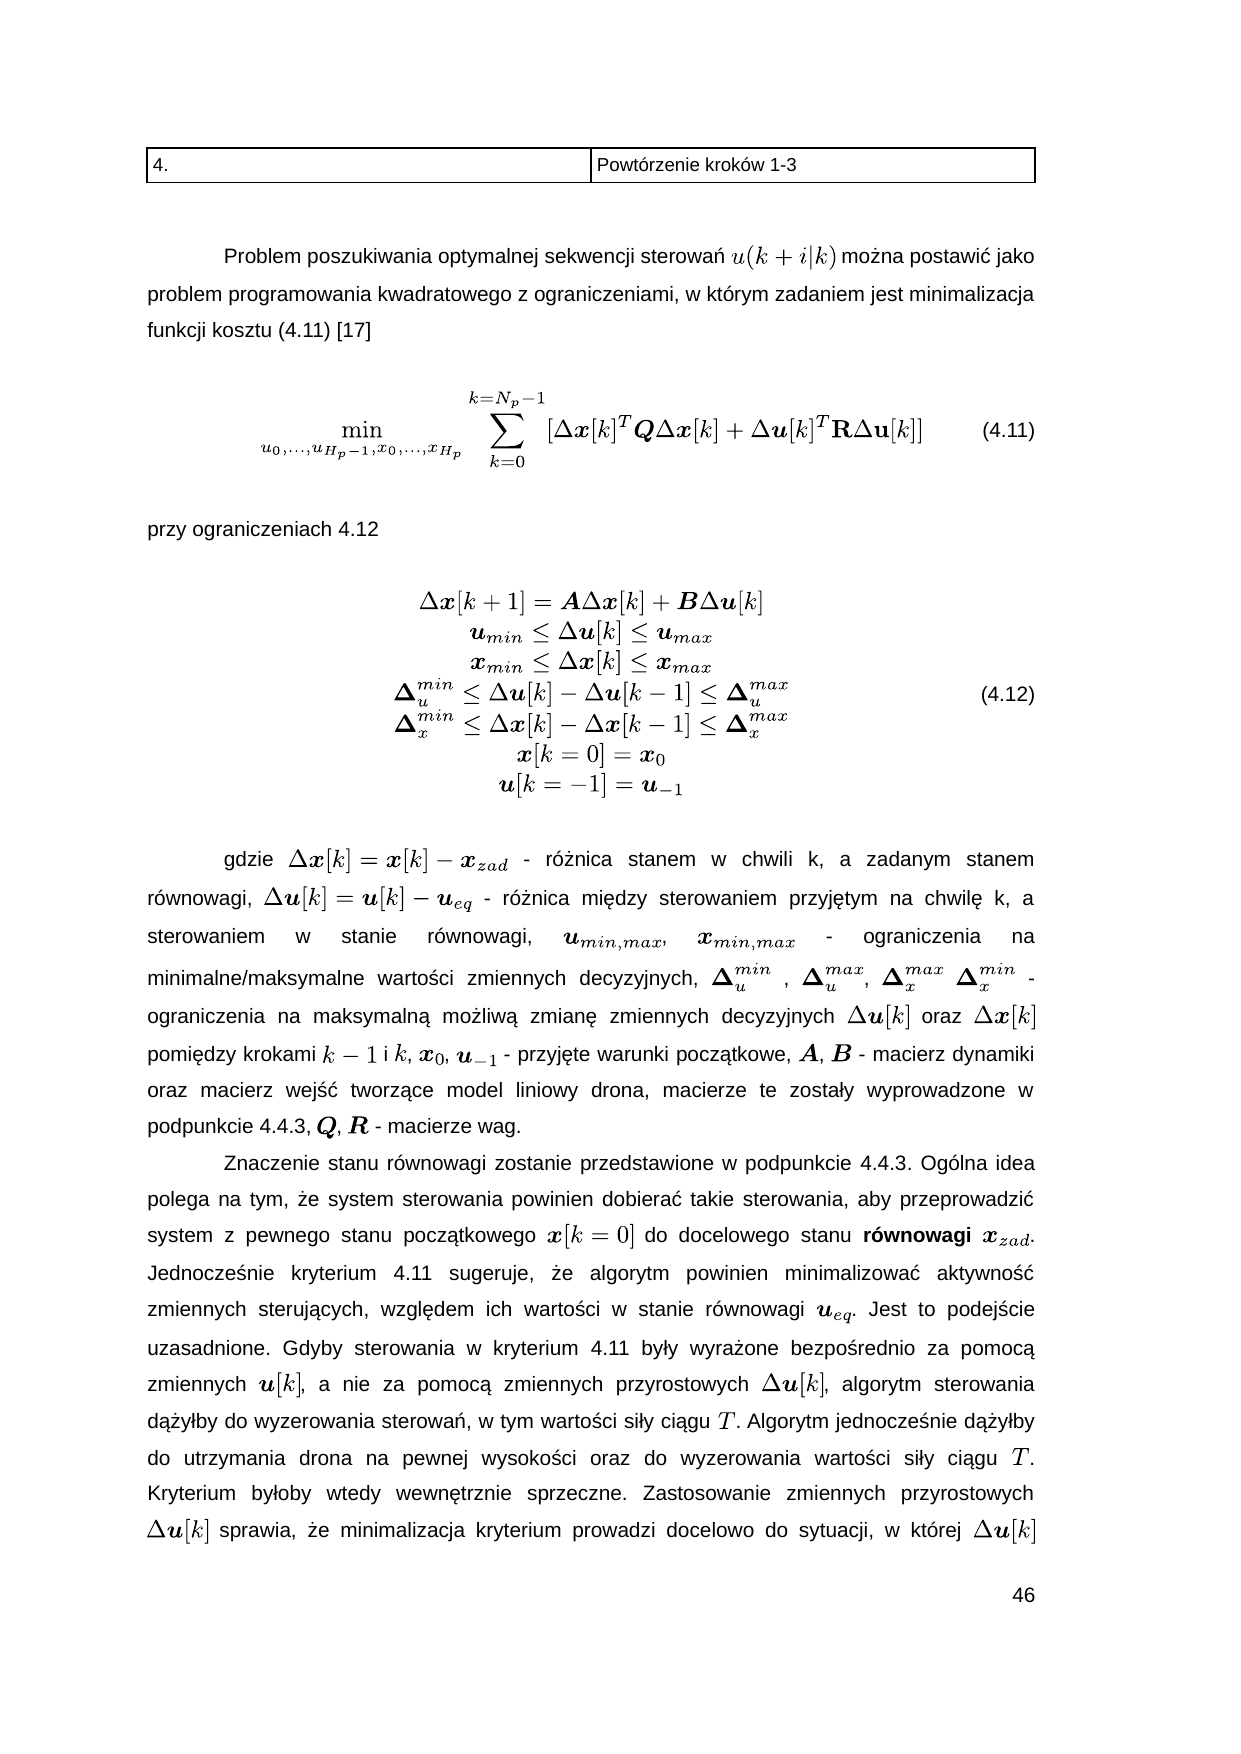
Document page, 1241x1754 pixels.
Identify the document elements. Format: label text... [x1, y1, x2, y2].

text (4.11) [522, 391, 1035, 468]
text [147, 391, 490, 468]
text (4.12) [605, 591, 1035, 798]
text przy ograniczeniach 4.12 [147, 517, 1035, 541]
text gdzie - różnica stanem w chwili k, a zadanym stanem równowagi, - różnica między sterowaniem przyjętym na chwilę k, a sterowaniem w stanie równowagi, , - ograniczenia na minimalne/maksymalne wartości zmiennych decyzyjnych, , , - ograniczenia na maksymalną możliwą zmianę zmiennych decyzyjnych oraz pomiędzy krokami i , , - przyjęte warunki początkowe, , - macierz dynamiki oraz macierz wejść tworzące model liniowy drona, macierze te zostały wyprowadzone w podpunkcie 4.4.3, , - macierze wag. [147, 847, 1035, 1139]
table_cell 4. [148, 149, 590, 182]
table_cell Powtórzenie kroków 1-3 [592, 149, 1034, 182]
text Znaczenie stanu równowagi zostanie przedstawione w podpunkcie 4.4.3. Ogólna idea polega na tym, że system sterowania powinien dobierać takie sterowania, aby przeprowadzić system z pewnego stanu początkowego do docelowego stanu równowagi . Jednocześnie kryterium 4.11 sugeruje, że algorytm powinien minimalizować aktywność zmiennych sterujących, względem ich wartości w stanie równowagi . Jest to podejście uzasadnione. Gdyby sterowania w kryterium 4.11 były wyrażone bezpośrednio za pomocą zmiennych , a nie za pomocą zmiennych przyrostowych , algorytm sterowania dążyłby do wyzerowania sterowań, w tym wartości siły ciągu . Algorytm jednocześnie dążyłby do utrzymania drona na pewnej wysokości oraz do wyzerowania wartości siły ciągu . Kryterium byłoby wtedy wewnętrznie sprzeczne. Zastosowanie zmiennych przyrostowych sprawia, że minimalizacja kryterium prowadzi docelowo do sytuacji, w której [147, 1151, 1035, 1544]
text [147, 591, 518, 798]
text Problem poszukiwania optymalnej sekwencji sterowań można postawić jako problem programowania kwadratowego z ograniczeniami, w którym zadaniem jest minimalizacja funkcji kosztu (4.11) [17] [147, 244, 1035, 342]
